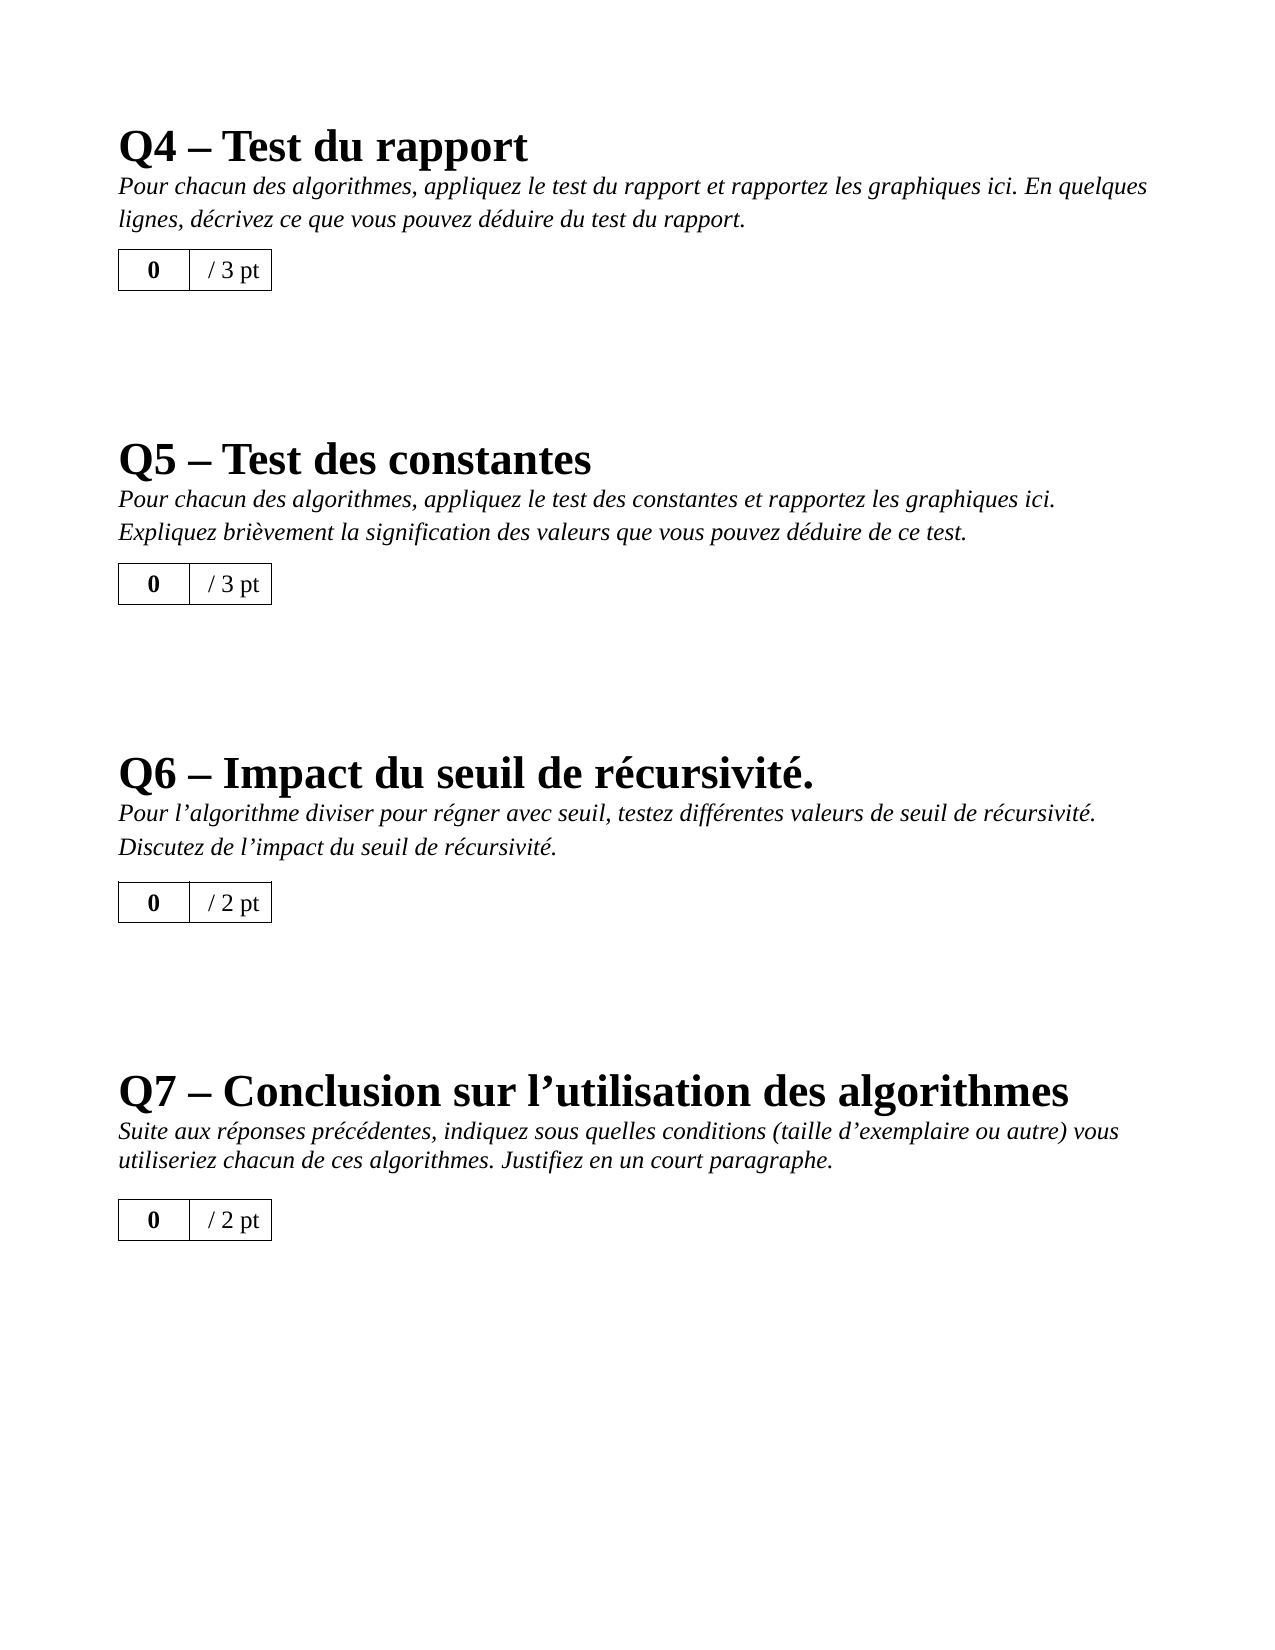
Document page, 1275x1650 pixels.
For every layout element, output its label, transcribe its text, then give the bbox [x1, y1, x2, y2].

table_header 0 [119, 250, 189, 290]
text Suite aux réponses précédentes, indiquez sous quelles conditions (taille d’exemplaire ou autre) vous utiliseriez chacun de ces algorithmes. Justifiez en un court paragraphe. [118, 1116, 1157, 1174]
table_header 0 [119, 564, 189, 604]
subtitle Q7 – Conclusion sur l’utilisation des algorithmes [118, 1064, 1157, 1116]
table_header / 2 pt [190, 1200, 271, 1240]
table_header / 3 pt [190, 250, 271, 290]
text Pour chacun des algorithmes, appliquez le test du rapport et rapportez les graphiques ici. En quelques lignes, décrivez ce que vous pouvez déduire du test du rapport. [118, 171, 1157, 233]
table_header / 3 pt [190, 564, 271, 604]
subtitle Q6 – Impact du seuil de récursivité. [118, 745, 1157, 798]
subtitle Q5 – Test des constantes [118, 432, 1157, 484]
subtitle Q4 – Test du rapport [118, 118, 1157, 171]
table_header / 2 pt [190, 883, 271, 922]
table_header 0 [119, 1200, 189, 1240]
text Pour l’algorithme diviser pour régner avec seuil, testez différentes valeurs de seuil de récursivité. Discutez de l’impact du seuil de récursivité. [118, 798, 1157, 861]
table_header 0 [119, 883, 189, 922]
subtitle Pour chacun des algorithmes, appliquez le test des constantes et rapportez les graphiques ici. Expliquez brièvement la signification des valeurs que vous pouvez déduire de ce test. [118, 484, 1157, 546]
